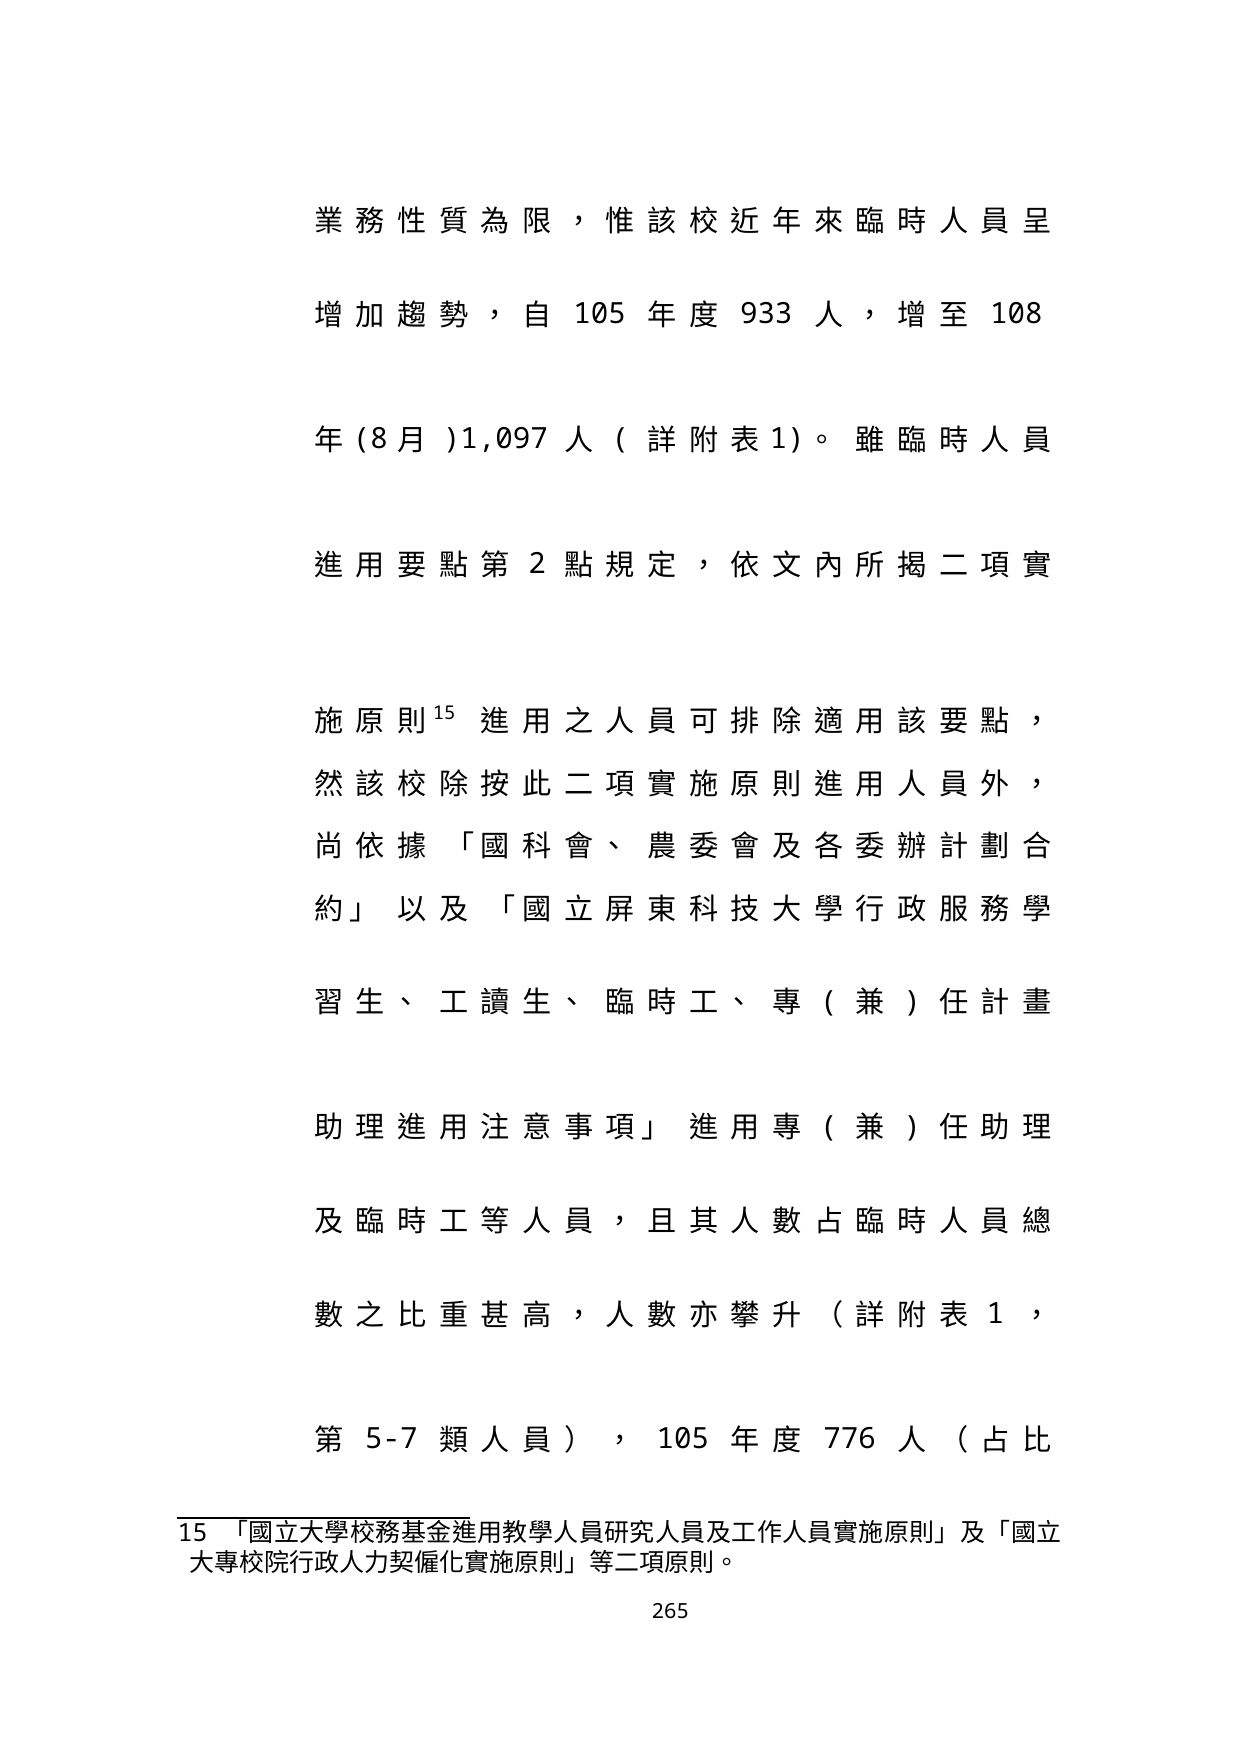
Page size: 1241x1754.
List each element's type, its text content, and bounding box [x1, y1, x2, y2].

text 業務性質為限，惟該校近年來臨時人員呈增加趨勢，自105年度933人，增至108年(8月)1,097人(詳附表1)。雖臨時人員進用要點第2點規定，依文內所揭二項實施原則進用之人員可排除適用該要點，然該校除按此二項實施原則進用人員外，尚依據「國科會、農委會及各委辦計劃合約」以及「國立屏東科技大學行政服務學習生、工讀生、臨時工、專(兼)任計畫助理進用注意事項」進用專(兼)任助理及臨時工等人員，且其人數占臨時人員總數之比重甚高，人數亦攀升（詳附表1，第5-7類人員），105年度776人（占比 [271, 177, 1058, 1490]
text 「國立大學校務基金進用教學人員研究人員及工作人員實施原則」及「國立大專校院行政人力契僱化實施原則」等二項原則。 [177, 1518, 1063, 1577]
